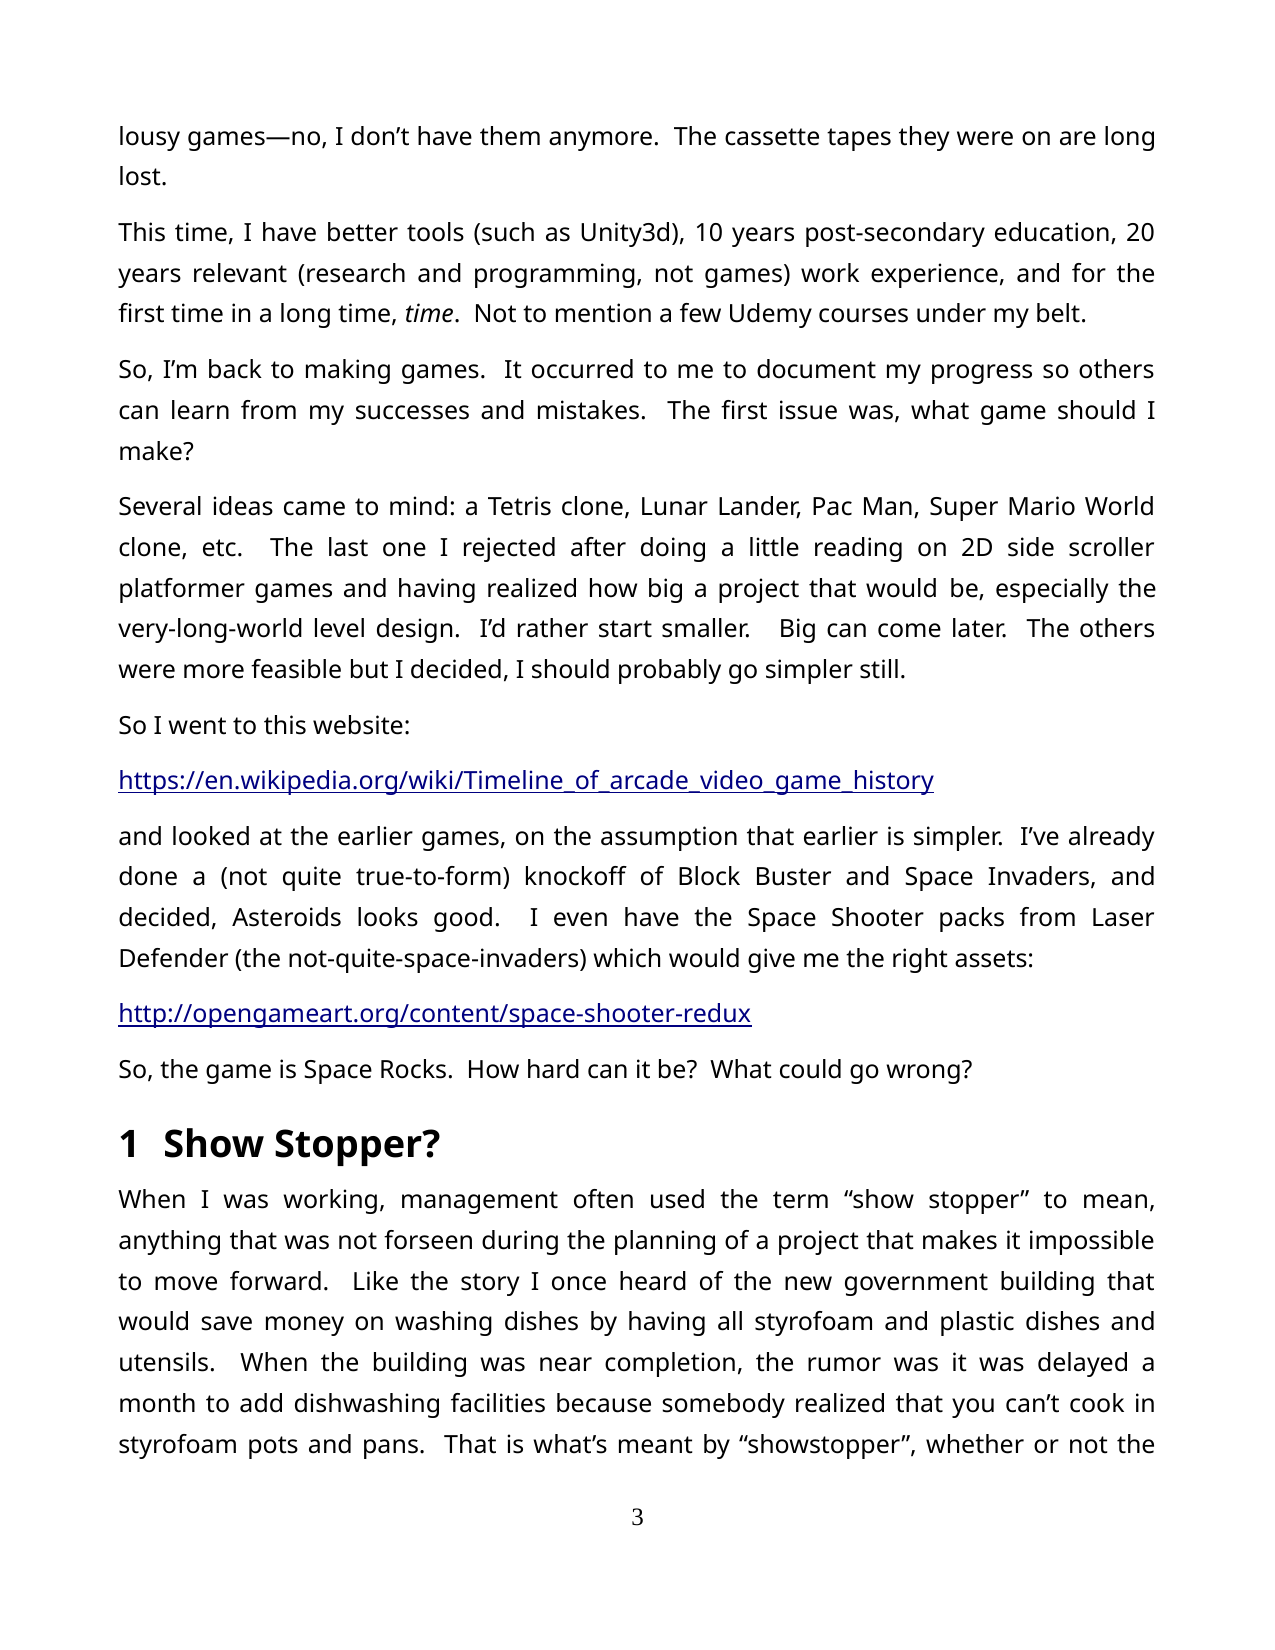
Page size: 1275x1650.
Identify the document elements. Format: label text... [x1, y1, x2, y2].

text So, the game is Space Rocks. How hard can it be? What could go wrong? [118, 1051, 1157, 1086]
text lousy games—no, I don’t have them anymore. The cassette tapes they were on are long lost. [118, 118, 1157, 193]
text This time, I have better tools (such as Unity3d), 10 years post-secondary education, 20 years relevant (research and programming, not games) work experience, and for the first time in a long time, time. Not to mention a few Udemy courses under my belt. [118, 214, 1157, 330]
text https://en.wikipedia.org/wiki/Timeline_of_arcade_video_game_history [118, 763, 1157, 797]
text So I went to this website: [118, 707, 1157, 741]
text http://opengameart.org/content/space-shooter-redux [118, 996, 1157, 1030]
text and looked at the earlier games, on the assumption that earlier is simpler. I’ve already done a (not quite true-to-form) knockoff of Block Buster and Space Invaders, and decided, Asteroids looks good. I even have the Space Shooter packs from Laser Defender (the not-quite-space-invaders) which would give me the right assets: [118, 818, 1157, 975]
text So, I’m back to making games. It occurred to me to document my progress so others can learn from my successes and mistakes. The first issue was, what game should I make? [118, 351, 1157, 467]
text Several ideas came to mind: a Tetris clone, Lunar Lander, Pac Man, Super Mario World clone, etc. The last one I rejected after doing a little reading on 2D side scroller platformer games and having realized how big a project that would be, especially the very-long-world level design. I’d rather start smaller. Big can come later. The others were more feasible but I decided, I should probably go simpler still. [118, 488, 1157, 686]
text When I was working, management often used the term “show stopper” to mean, anything that was not forseen during the planning of a project that makes it impossible to move forward. Like the story I once heard of the new government building that would save money on washing dishes by having all styrofoam and plastic dishes and utensils. When the building was near completion, the rumor was it was delayed a month to add dishwashing facilities because somebody realized that you can’t cook in styrofoam pots and pans. That is what’s meant by “showstopper”, whether or not the [118, 1181, 1157, 1461]
subtitle Show Stopper? [118, 1117, 1157, 1169]
